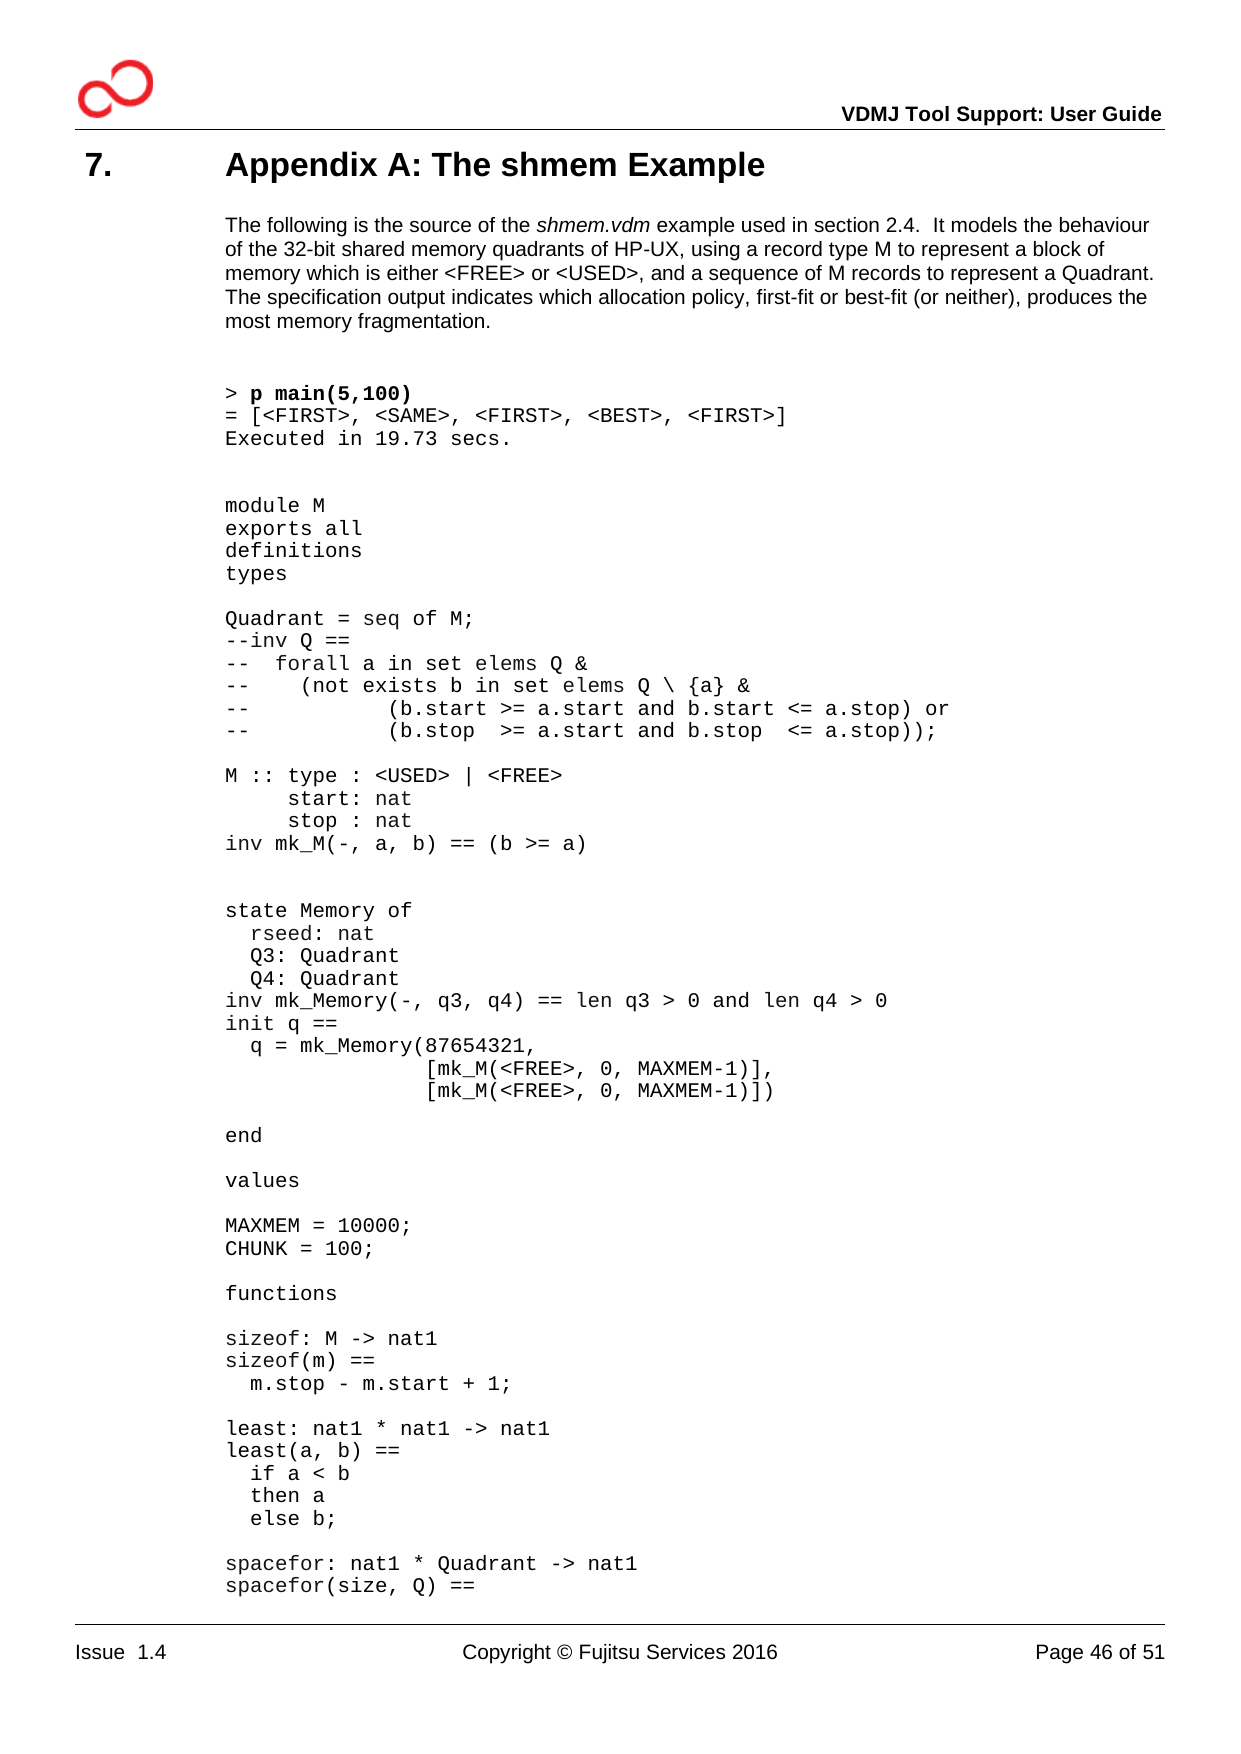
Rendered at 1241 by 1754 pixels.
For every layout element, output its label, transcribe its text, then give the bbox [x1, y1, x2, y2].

text least(a, b) == [225, 1440, 1165, 1462]
text Q4: Quadrant [225, 967, 1165, 990]
text -- forall a in set elems Q & [225, 652, 1165, 675]
text definitions [225, 540, 1165, 562]
text then a [225, 1485, 1165, 1507]
text M :: type : <USED> | <FREE> [225, 765, 1165, 787]
text spacefor(size, Q) == [225, 1575, 1165, 1597]
text least: nat1 * nat1 -> nat1 [225, 1417, 1165, 1440]
picture [78, 52, 153, 128]
text Quadrant = seq of M; [225, 607, 1165, 630]
text end [225, 1125, 1165, 1147]
text --inv Q == [225, 630, 1165, 652]
text [mk_M(<FREE>, 0, MAXMEM-1)], [225, 1057, 1165, 1080]
text > p main(5,100) [225, 382, 1165, 405]
text if a < b [225, 1462, 1165, 1485]
text = [<FIRST>, <SAME>, <FIRST>, <BEST>, <FIRST>] [225, 405, 1165, 427]
text exports all [225, 517, 1165, 540]
text values [225, 1170, 1165, 1192]
text -- (not exists b in set elems Q \ {a} & [225, 675, 1165, 697]
text stop : nat [225, 810, 1165, 832]
text types [225, 562, 1165, 585]
text m.stop - m.start + 1; [225, 1372, 1165, 1395]
text MAXMEM = 10000; [225, 1215, 1165, 1237]
text -- (b.start >= a.start and b.start <= a.stop) or [225, 697, 1165, 720]
text inv mk_Memory(-, q3, q4) == len q3 > 0 and len q4 > 0 [225, 990, 1165, 1012]
text else b; [225, 1507, 1165, 1530]
text The following is the source of the shmem.vdm example used in section 2.4. It models the behaviour of the 32-bit shared memory quadrants of HP-UX, using a record type M to represent a block of memory which is either <FREE> or <USED>, and a sequence of M records to represent a Quadrant. The specification output indicates which allocation policy, first-fit or best-fit (or neither), produces the most memory fragmentation. [225, 214, 1165, 333]
text sizeof: M -> nat1 [225, 1327, 1165, 1350]
text init q == [225, 1012, 1165, 1035]
text rseed: nat [225, 922, 1165, 945]
text Q3: Quadrant [225, 945, 1165, 967]
text sizeof(m) == [225, 1350, 1165, 1372]
text functions [225, 1282, 1165, 1305]
text module M [225, 495, 1165, 517]
text Executed in 19.73 secs. [225, 427, 1165, 450]
text -- (b.stop >= a.start and b.stop <= a.stop)); [225, 720, 1165, 742]
text CHUNK = 100; [225, 1237, 1165, 1260]
text start: nat [225, 787, 1165, 810]
text spacefor: nat1 * Quadrant -> nat1 [225, 1552, 1165, 1575]
text q = mk_Memory(87654321, [225, 1035, 1165, 1057]
text [mk_M(<FREE>, 0, MAXMEM-1)]) [225, 1080, 1165, 1102]
text inv mk_M(-, a, b) == (b >= a) [225, 832, 1165, 855]
text state Memory of [225, 900, 1165, 922]
subtitle Appendix A: The shmem Example [75, 145, 1165, 184]
